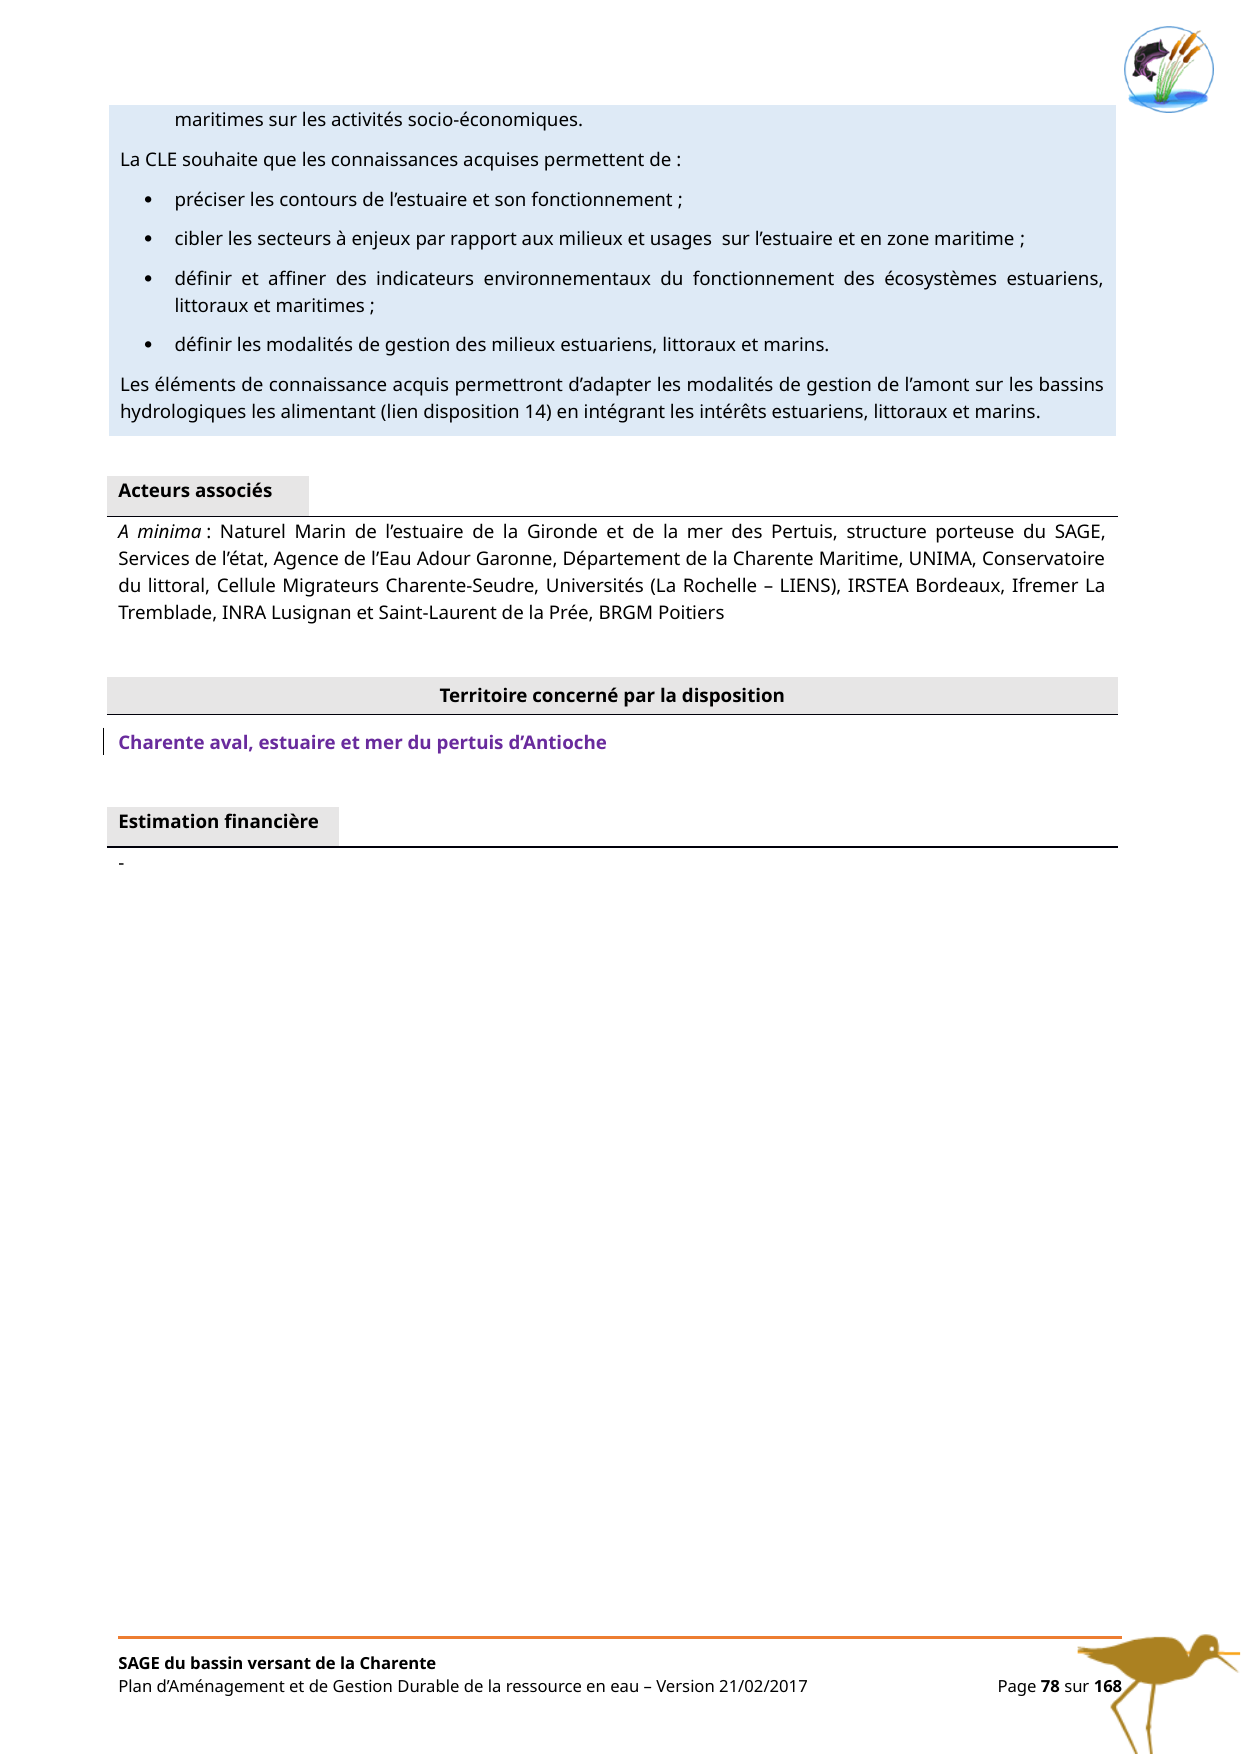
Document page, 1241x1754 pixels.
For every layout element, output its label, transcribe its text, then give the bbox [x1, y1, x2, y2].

table_header Acteurs associés [107, 476, 309, 516]
table_header Estimation financière [107, 807, 339, 846]
table_header [339, 807, 1118, 846]
table_cell Charente aval, estuaire et mer du pertuis d’Antioche [107, 715, 1118, 767]
picture [1122, 25, 1215, 114]
table_cell - [107, 848, 1118, 887]
table_cell Territoire concerné par la disposition [107, 677, 1118, 714]
table_cell [103, 102, 108, 436]
picture [1077, 1629, 1241, 1754]
table_cell maritimes sur les activités socio-économiques. La CLE souhaite que les connaissances acquises permettent de : préciser les contours de l’estuaire et son fonctionnement ; cibler les secteurs à enjeux par rapport aux milieux et usages sur l’estuaire et en zone maritime ; définir et affiner des indicateurs environnementaux du fonctionnement des écosystèmes estuariens, littoraux et maritimes ; définir les modalités de gestion des milieux estuariens, littoraux et marins. Les éléments de connaissance acquis permettront d’adapter les modalités de gestion de l’amont sur les bassins hydrologiques les alimentant (lien disposition 14) en intégrant les intérêts estuariens, littoraux et marins. [109, 105, 1116, 436]
table_header [309, 476, 1118, 516]
table_cell A minima : Naturel Marin de l’estuaire de la Gironde et de la mer des Pertuis, structure porteuse du SAGE, Services de l’état, Agence de l’Eau Adour Garonne, Département de la Charente Maritime, UNIMA, Conservatoire du littoral, Cellule Migrateurs Charente-Seudre, Universités (La Rochelle – LIENS), IRSTEA Bordeaux, Ifremer La Tremblade, INRA Lusignan et Saint-Laurent de la Prée, BRGM Poitiers [107, 517, 1118, 677]
